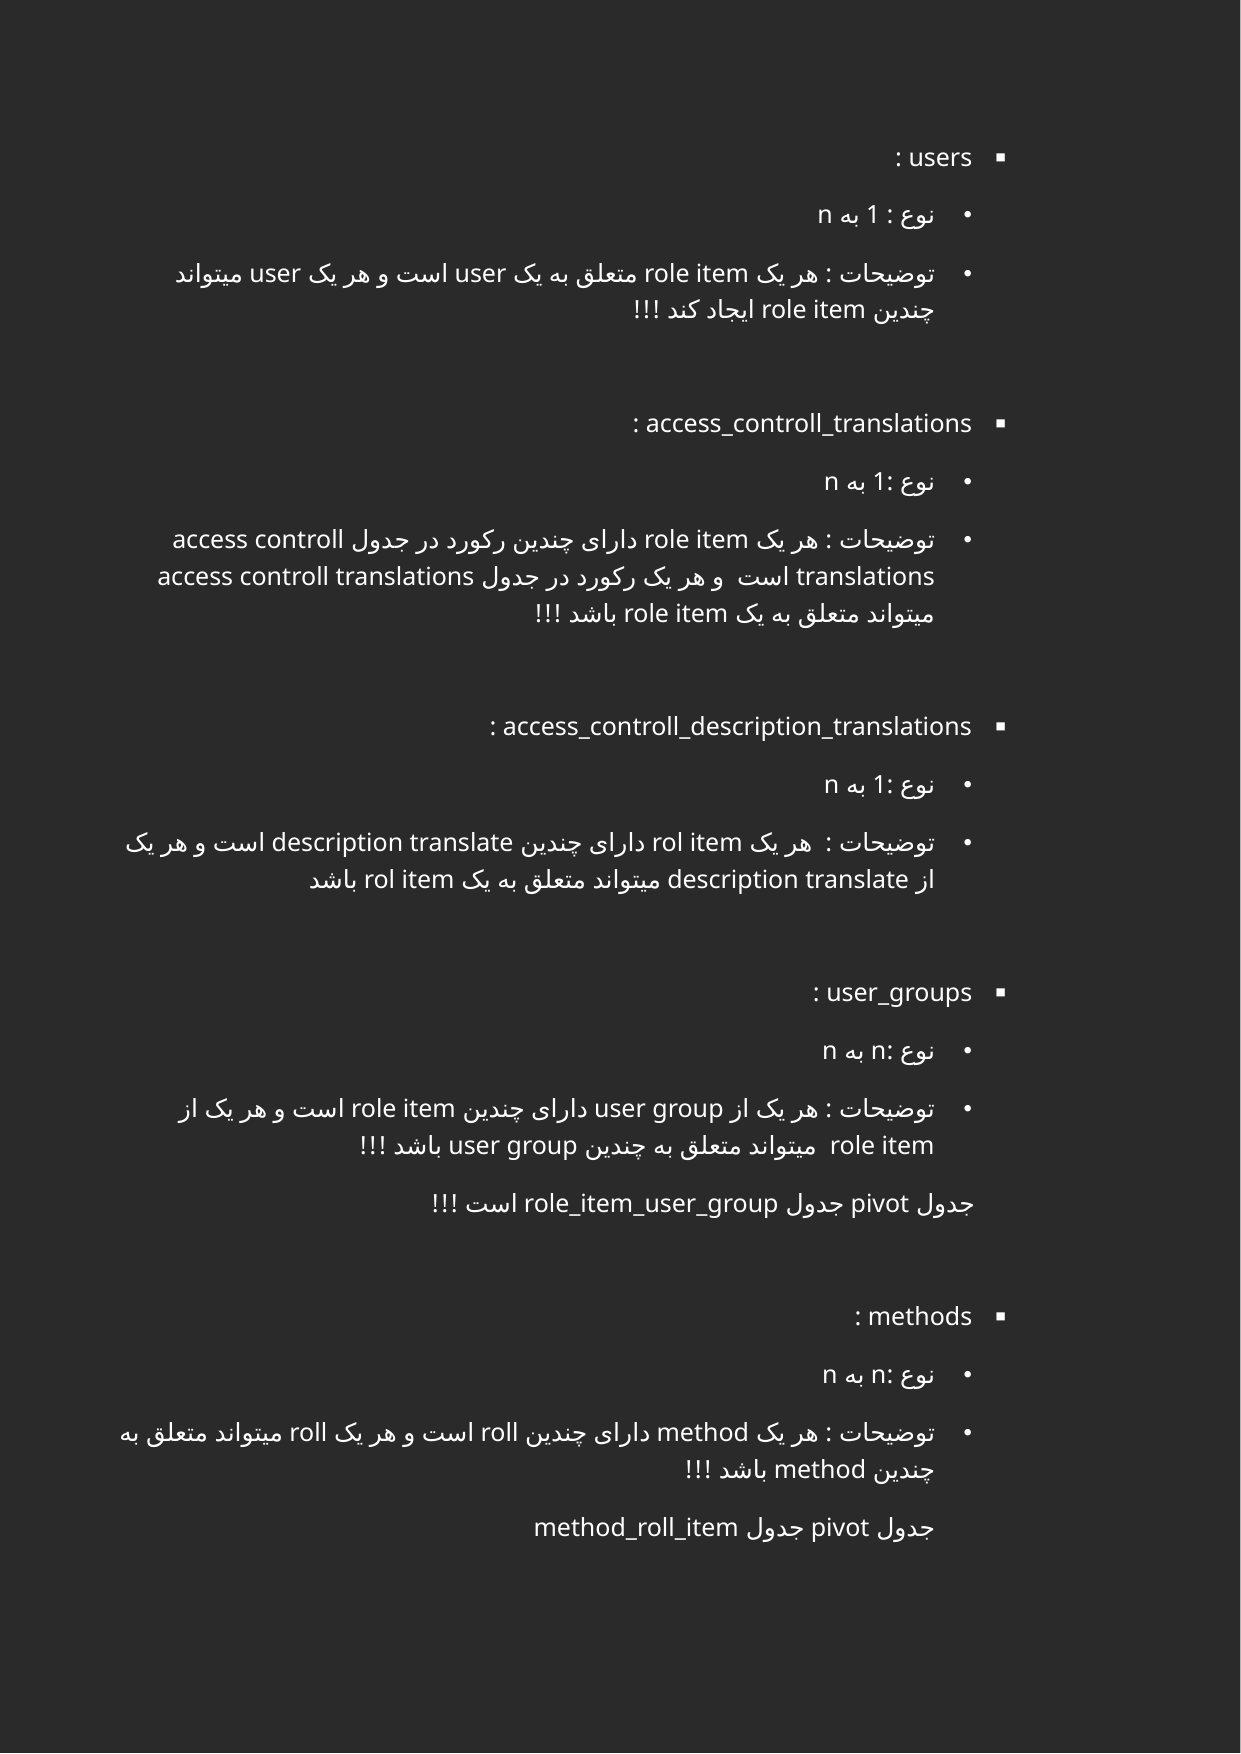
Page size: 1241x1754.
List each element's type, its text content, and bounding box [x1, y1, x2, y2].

list توضیحات :‌ هر یک role item متعلق به یک user است و هر یک user میتواند چندین role item ایجاد کند !!! [118, 255, 972, 329]
text جدول pivot جدول role_item_user_group است !!! [118, 1186, 1122, 1223]
list توضیحات :‌ هر یک از user group دارای چندین role item است و هر یک از role item میتواند متعلق به چندین user group باشد !!! [118, 1091, 972, 1164]
list نوع :‌n به n [118, 1033, 972, 1069]
list users : [118, 139, 1010, 176]
list نوع : 1 به n [118, 197, 972, 234]
list نوع :‌1 به n [118, 766, 972, 803]
list user_groups : [118, 974, 1010, 1012]
list access_controll_description_translations : [118, 708, 1010, 745]
list توضیحات : هر یک rol item دارای چندین description translate است و هر یک از description translate میتواند متعلق به یک rol item باشد [118, 824, 972, 898]
list توضیحات :‌ هر یک method دارای چندین roll است و هر یک roll میتواند متعلق به چندین method باشد !!! [118, 1415, 972, 1489]
list نوع :‌n به n [118, 1357, 972, 1394]
list جدول pivot جدول method_roll_item [118, 1510, 972, 1547]
list توضیحات :‌ هر یک role item دارای چندین رکورد در جدول access controll translations است و هر یک رکورد در جدول access controll translations میتواند متعلق به یک role item باشد !!! [118, 521, 972, 632]
list نوع :‌1 به n [118, 463, 972, 500]
list access_controll_translations : [118, 405, 1010, 442]
list methods : [118, 1299, 1010, 1336]
